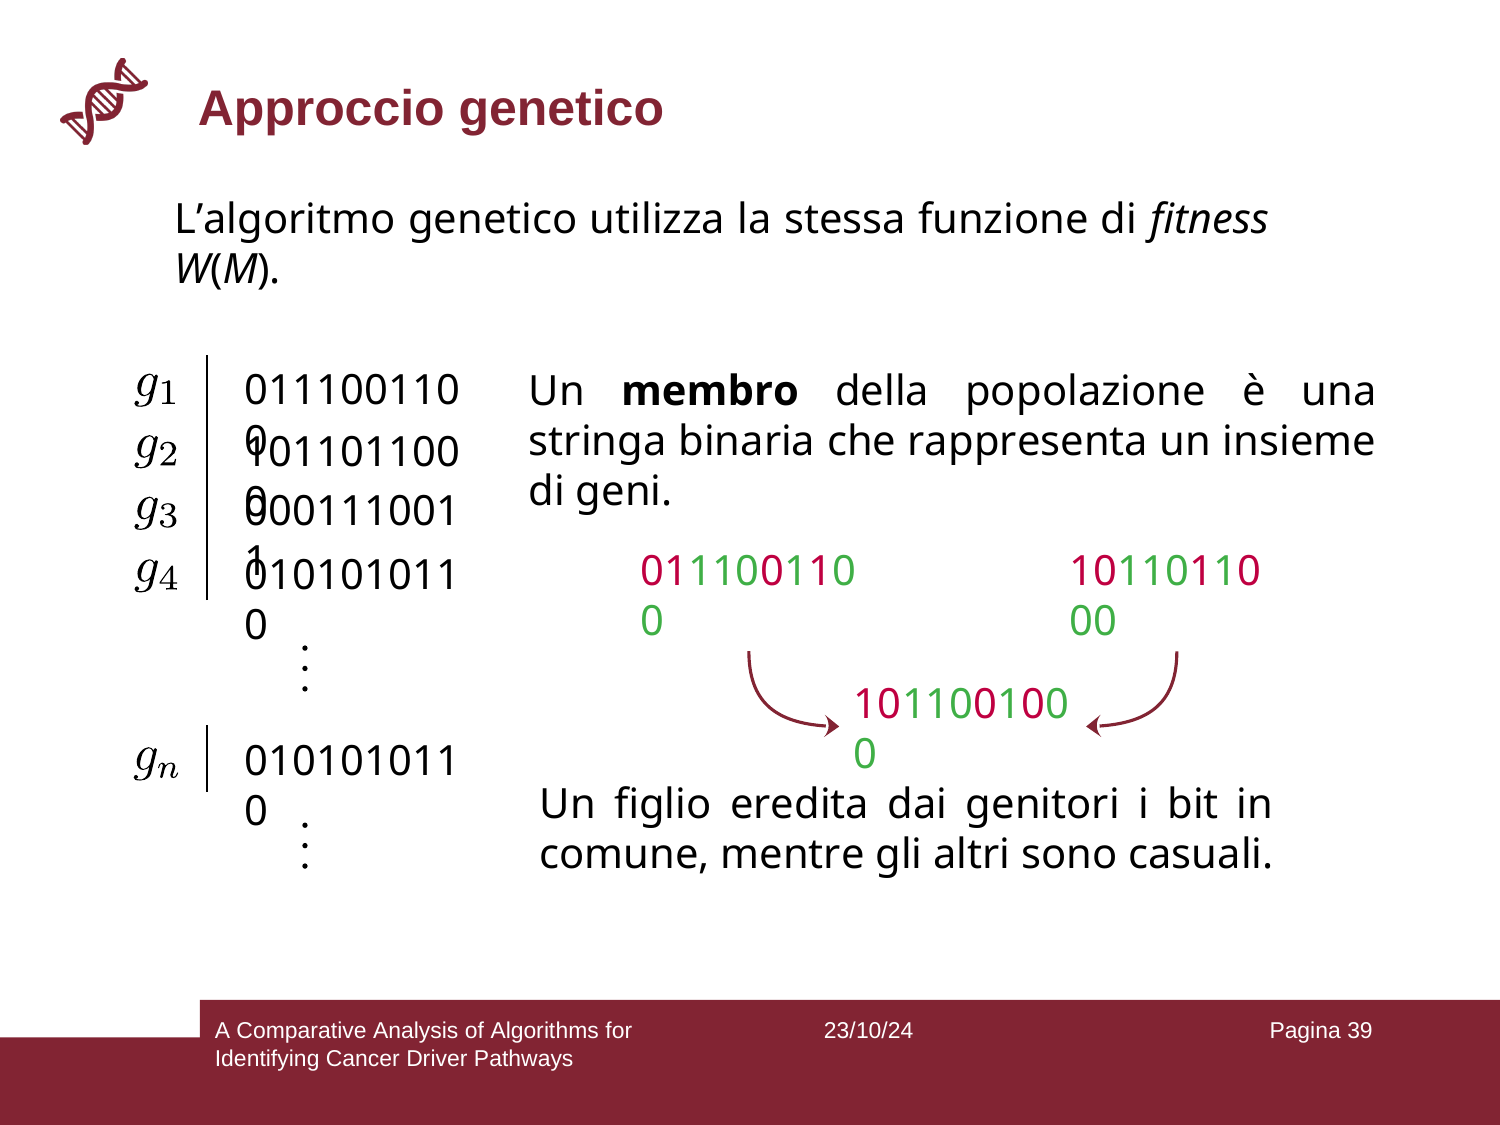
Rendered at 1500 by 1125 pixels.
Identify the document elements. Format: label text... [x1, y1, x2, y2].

text_box Un figlio eredita dai genitori i bit in comune, mentre gli altri sono casuali. [524, 769, 1381, 945]
picture [193, 725, 231, 812]
picture [68, 355, 231, 620]
text_box 0111001100 [231, 355, 485, 417]
text_box 0111001100 [625, 536, 873, 602]
picture [265, 631, 342, 702]
text_box 0101010110 [229, 726, 485, 792]
text_box 23/10/24 [712, 1008, 1026, 1084]
text_box 0001110011 [229, 476, 485, 540]
text_box L’algoritmo genetico utilizza la stessa funzione di fitness W(M). [159, 184, 1371, 250]
text_box 1011011000 [1054, 536, 1299, 602]
text_box 1011001000 [839, 669, 1087, 734]
title Approccio genetico [183, 67, 1400, 150]
picture [265, 808, 342, 879]
text_box 1011011000 [229, 417, 485, 476]
picture [133, 747, 179, 781]
picture [60, 58, 148, 145]
text_box A Comparative Analysis of Algorithms for Identifying Cancer Driver Pathways [199, 1008, 676, 1084]
text_box Pagina <number> [1074, 1008, 1388, 1084]
text_box Un membro della popolazione è una stringa binaria che rappresenta un insieme di geni. [514, 356, 1392, 532]
text_box 0101010110 [229, 540, 485, 606]
